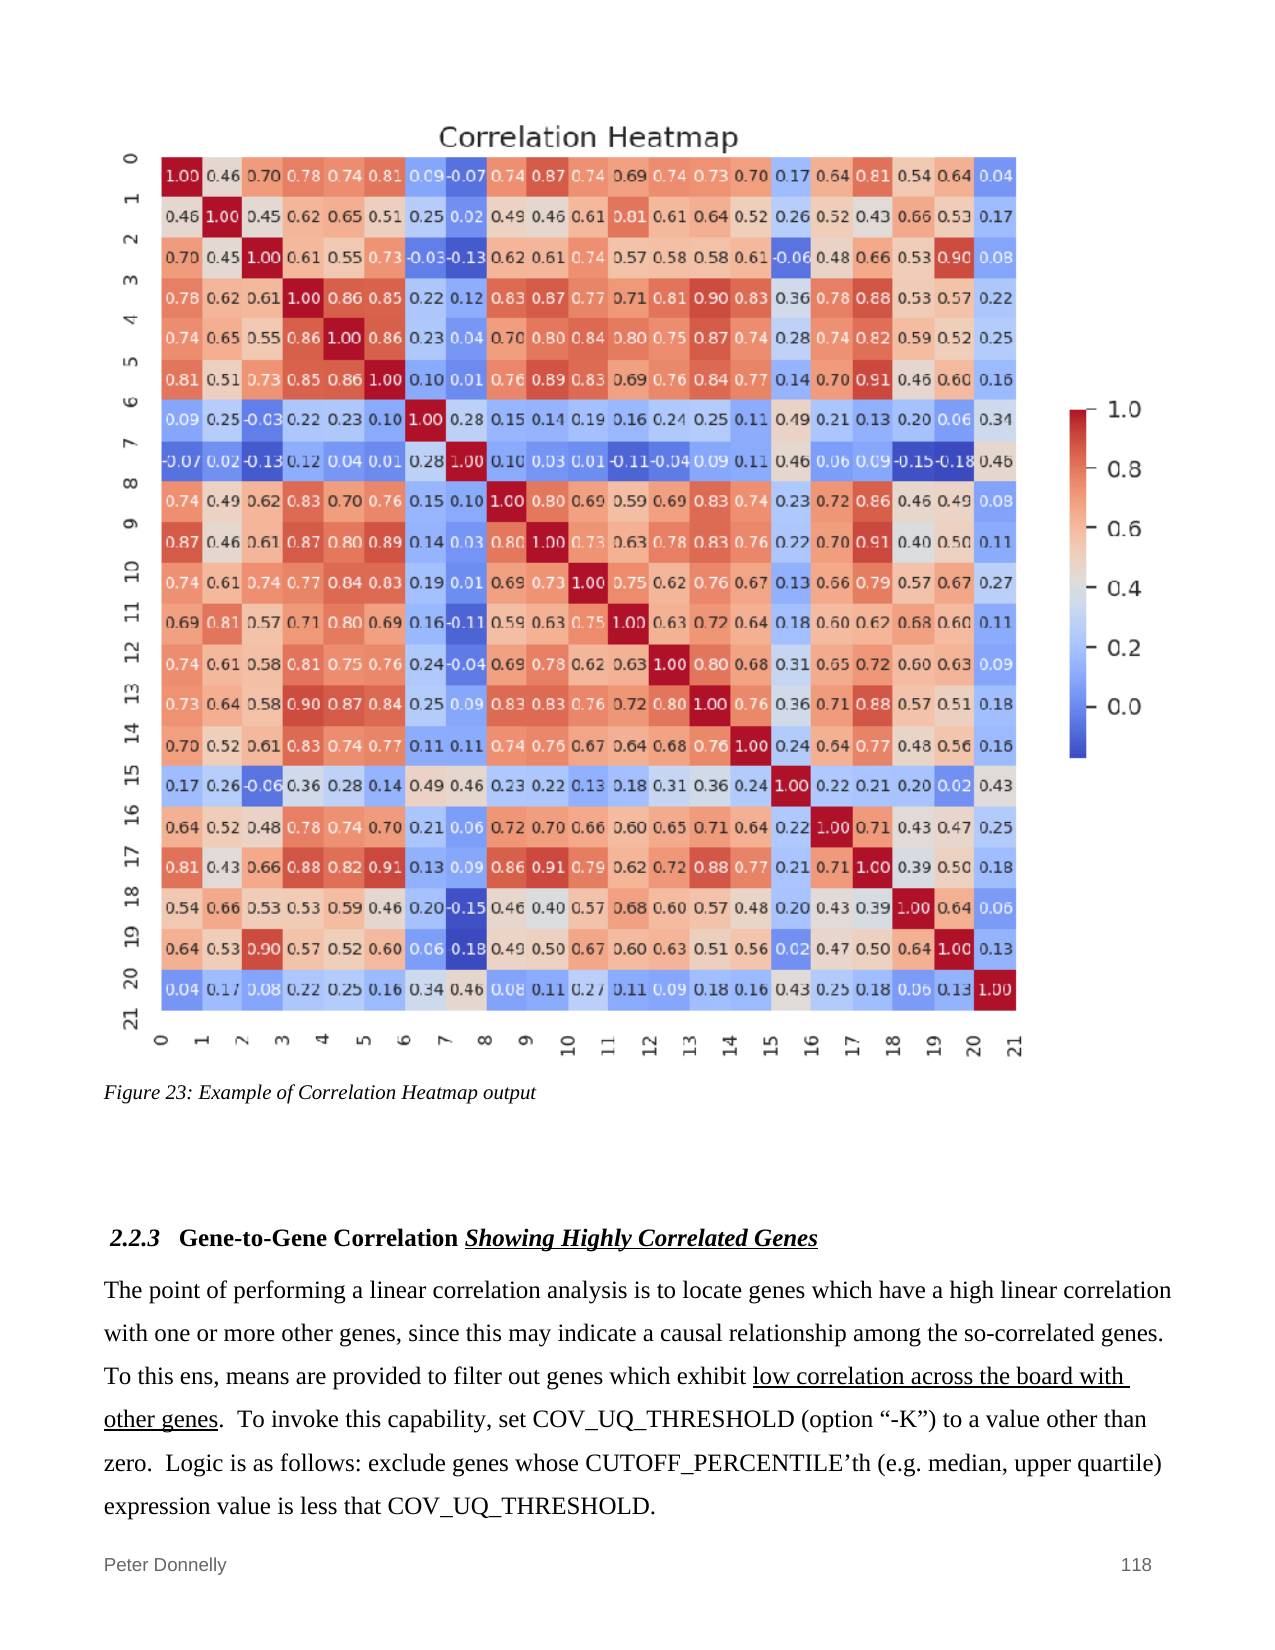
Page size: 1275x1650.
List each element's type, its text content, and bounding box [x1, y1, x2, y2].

subtitle Gene-to-Gene Correlation Showing Highly Correlated Genes [103, 1223, 1181, 1252]
text The point of performing a linear correlation analysis is to locate genes which have a high linear correlation with one or more other genes, since this may indicate a causal relationship among the so-correlated genes. To this ens, means are provided to filter out genes which exhibit low correlation across the board with other genes. To invoke this capability, set COV_UQ_THRESHOLD (option “-K”) to a value other than zero. Logic is as follows: exclude genes whose CUTOFF_PERCENTILE’th (e.g. median, upper quartile) expression value is less that COV_UQ_THRESHOLD. [103, 1275, 1181, 1519]
picture [103, 119, 1182, 1081]
text Figure 23: Example of Correlation Heatmap output [103, 1081, 1181, 1104]
